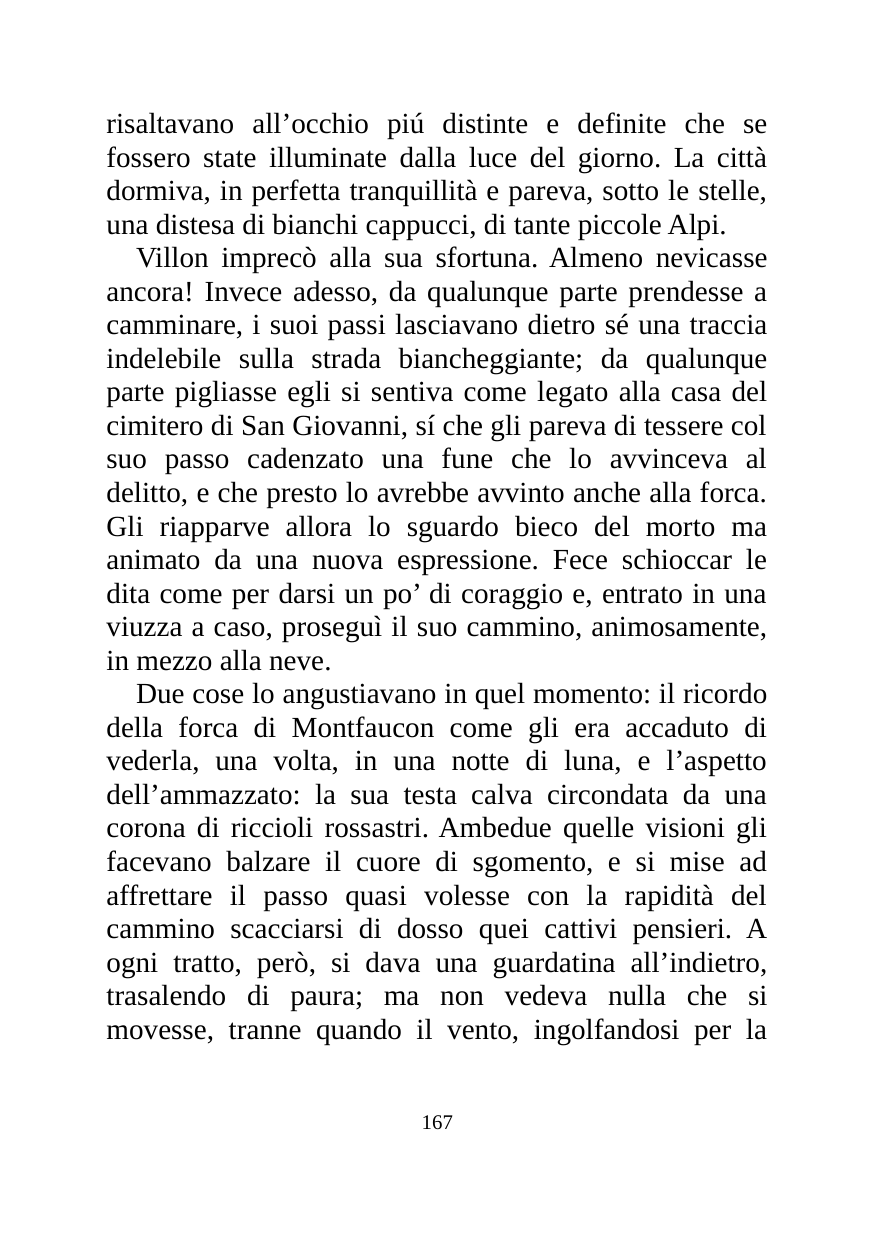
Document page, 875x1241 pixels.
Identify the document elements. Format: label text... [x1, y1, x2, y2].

text Due cose lo angustiavano in quel momento: il ricordo della forca di Montfaucon come gli era accaduto di vederla, una volta, in una notte di luna, e l’aspetto dell’ammazzato: la sua testa calva circondata da una corona di riccioli rossastri. Ambedue quelle visioni gli facevano balzare il cuore di sgomento, e si mise ad affrettare il passo quasi volesse con la rapidità del cammino scacciarsi di dosso quei cattivi pensieri. A ogni tratto, però, si dava una guardatina all’indietro, trasalendo di paura; ma non vedeva nulla che si movesse, tranne quando il vento, ingolfandosi per la [106, 676, 768, 1045]
text Villon imprecò alla sua sfortuna. Almeno nevicasse ancora! Invece adesso, da qualunque parte prendesse a camminare, i suoi passi lasciavano dietro sé una traccia indelebile sulla strada biancheggiante; da qualunque parte pigliasse egli si sentiva come legato alla casa del cimitero di San Giovanni, sí che gli pareva di tessere col suo passo cadenzato una fune che lo avvinceva al delitto, e che presto lo avrebbe avvinto anche alla forca. Gli riapparve allora lo sguardo bieco del morto ma animato da una nuova espressione. Fece schioccar le dita come per darsi un po’ di coraggio e, entrato in una viuzza a caso, proseguì il suo cammino, animosamente, in mezzo alla neve. [106, 240, 768, 676]
text risaltavano all’occhio piú distinte e definite che se fossero state illuminate dalla luce del giorno. La città dormiva, in perfetta tranquillità e pareva, sotto le stelle, una distesa di bianchi cappucci, di tante piccole Alpi. [106, 106, 768, 240]
